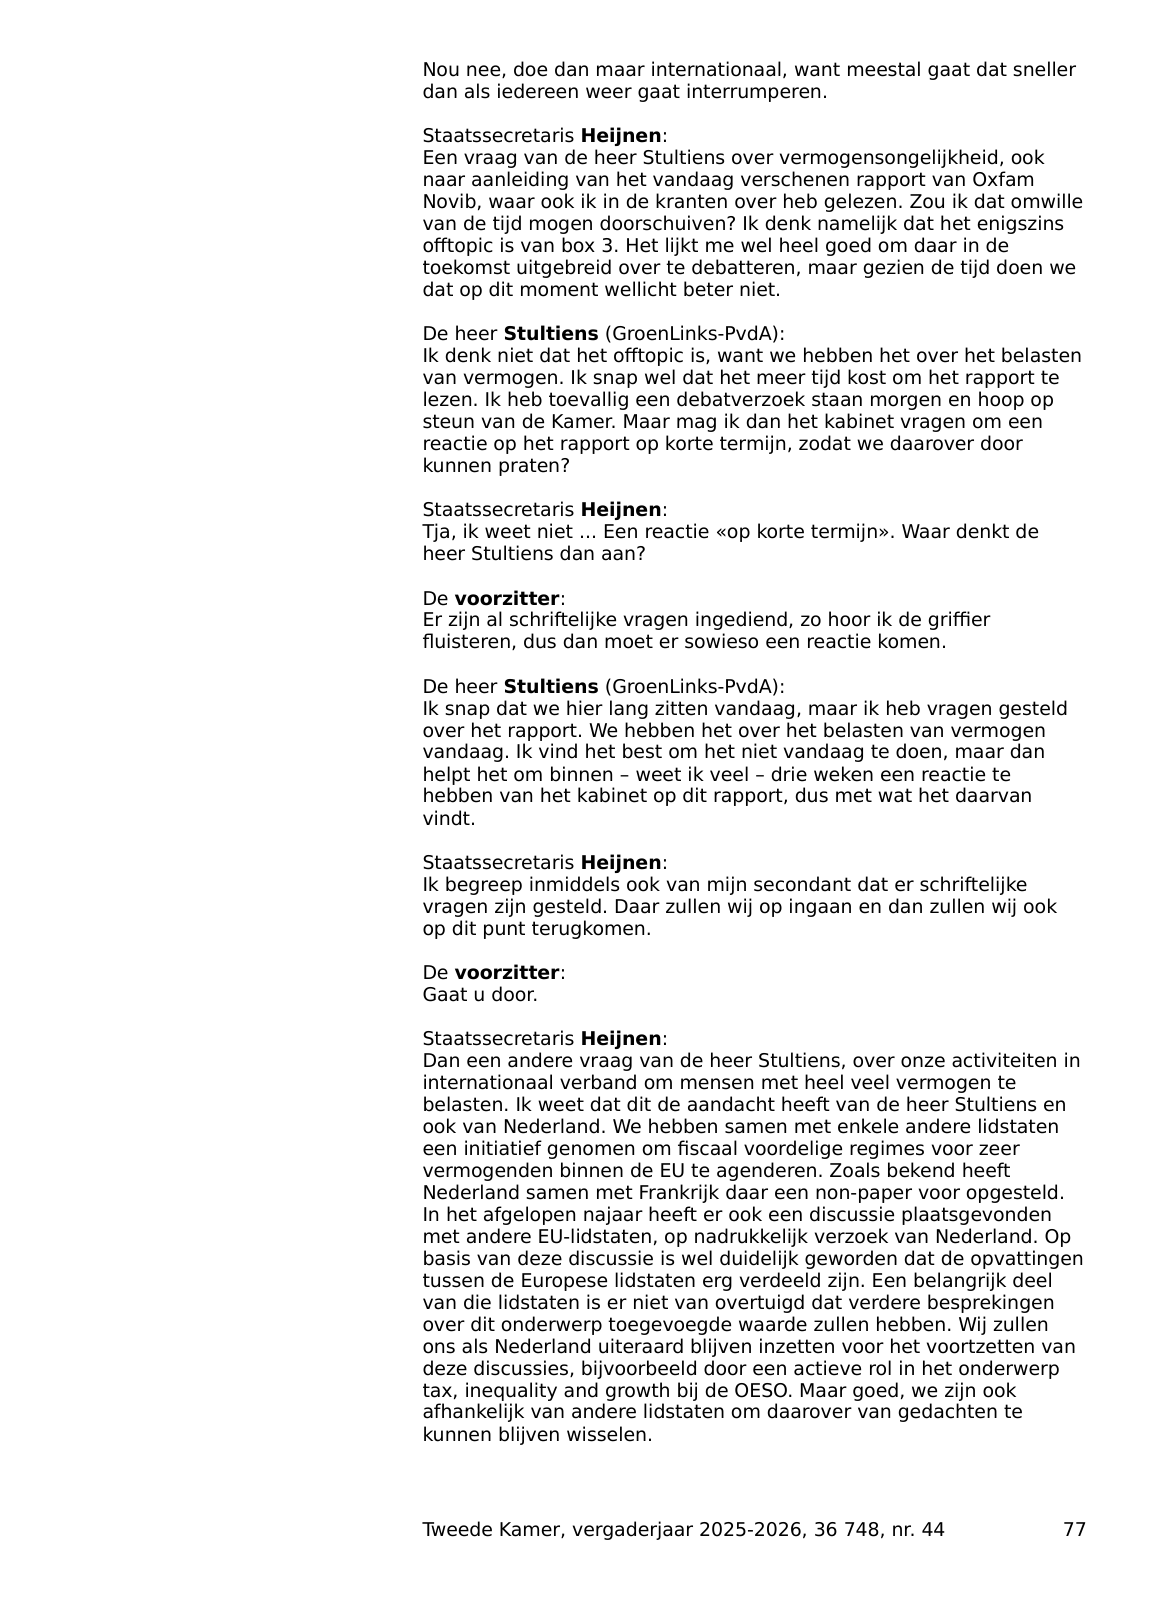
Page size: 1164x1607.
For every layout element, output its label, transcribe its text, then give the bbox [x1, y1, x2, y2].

text Een vraag van de heer Stultiens over vermogensongelijkheid, ook naar aanleiding van het vandaag verschenen rapport van Oxfam Novib, waar ook ik in de kranten over heb gelezen. Zou ik dat omwille van de tijd mogen doorschuiven? Ik denk namelijk dat het enigszins offtopic is van box 3. Het lijkt me wel heel goed om daar in de toekomst uitgebreid over te debatteren, maar gezien de tijd doen we dat op dit moment wellicht beter niet. [422, 147, 1087, 301]
text Staatssecretaris Heijnen: [422, 499, 1087, 521]
text Staatssecretaris Heijnen: [422, 1028, 1087, 1050]
text Er zijn al schriftelijke vragen ingediend, zo hoor ik de griffier fluisteren, dus dan moet er sowieso een reactie komen. [422, 609, 1087, 653]
text De voorzitter: [422, 587, 1087, 609]
text Gaat u door. [422, 984, 1087, 1006]
text Nou nee, doe dan maar internationaal, want meestal gaat dat sneller dan als iedereen weer gaat interrumperen. [422, 59, 1087, 103]
text De heer Stultiens (GroenLinks-PvdA): [422, 323, 1087, 345]
text Ik begreep inmiddels ook van mijn secondant dat er schriftelijke vragen zijn gesteld. Daar zullen wij op ingaan en dan zullen wij ook op dit punt terugkomen. [422, 873, 1087, 939]
text Dan een andere vraag van de heer Stultiens, over onze activiteiten in internationaal verband om mensen met heel veel vermogen te belasten. Ik weet dat dit de aandacht heeft van de heer Stultiens en ook van Nederland. We hebben samen met enkele andere lidstaten een initiatief genomen om fiscaal voordelige regimes voor zeer vermogenden binnen de EU te agenderen. Zoals bekend heeft Nederland samen met Frankrijk daar een non-paper voor opgesteld. In het afgelopen najaar heeft er ook een discussie plaatsgevonden met andere EU-lidstaten, op nadrukkelijk verzoek van Nederland. Op basis van deze discussie is wel duidelijk geworden dat de opvattingen tussen de Europese lidstaten erg verdeeld zijn. Een belangrijk deel van die lidstaten is er niet van overtuigd dat verdere besprekingen over dit onderwerp toegevoegde waarde zullen hebben. Wij zullen ons als Nederland uiteraard blijven inzetten voor het voortzetten van deze discussies, bijvoorbeeld door een actieve rol in het onderwerp tax, inequality and growth bij de OESO. Maar goed, we zijn ook afhankelijk van andere lidstaten om daarover van gedachten te kunnen blijven wisselen. [422, 1050, 1087, 1445]
text De voorzitter: [422, 962, 1087, 984]
text De heer Stultiens (GroenLinks-PvdA): [422, 676, 1087, 697]
text Ik snap dat we hier lang zitten vandaag, maar ik heb vragen gesteld over het rapport. We hebben het over het belasten van vermogen vandaag. Ik vind het best om het niet vandaag te doen, maar dan helpt het om binnen – weet ik veel – drie weken een reactie te hebben van het kabinet op dit rapport, dus met wat het daarvan vindt. [422, 697, 1087, 829]
text Staatssecretaris Heijnen: [422, 852, 1087, 873]
text Tja, ik weet niet ... Een reactie «op korte termijn». Waar denkt de heer Stultiens dan aan? [422, 521, 1087, 565]
text Ik denk niet dat het offtopic is, want we hebben het over het belasten van vermogen. Ik snap wel dat het meer tijd kost om het rapport te lezen. Ik heb toevallig een debatverzoek staan morgen en hoop op steun van de Kamer. Maar mag ik dan het kabinet vragen om een reactie op het rapport op korte termijn, zodat we daarover door kunnen praten? [422, 345, 1087, 477]
text Staatssecretaris Heijnen: [422, 125, 1087, 147]
